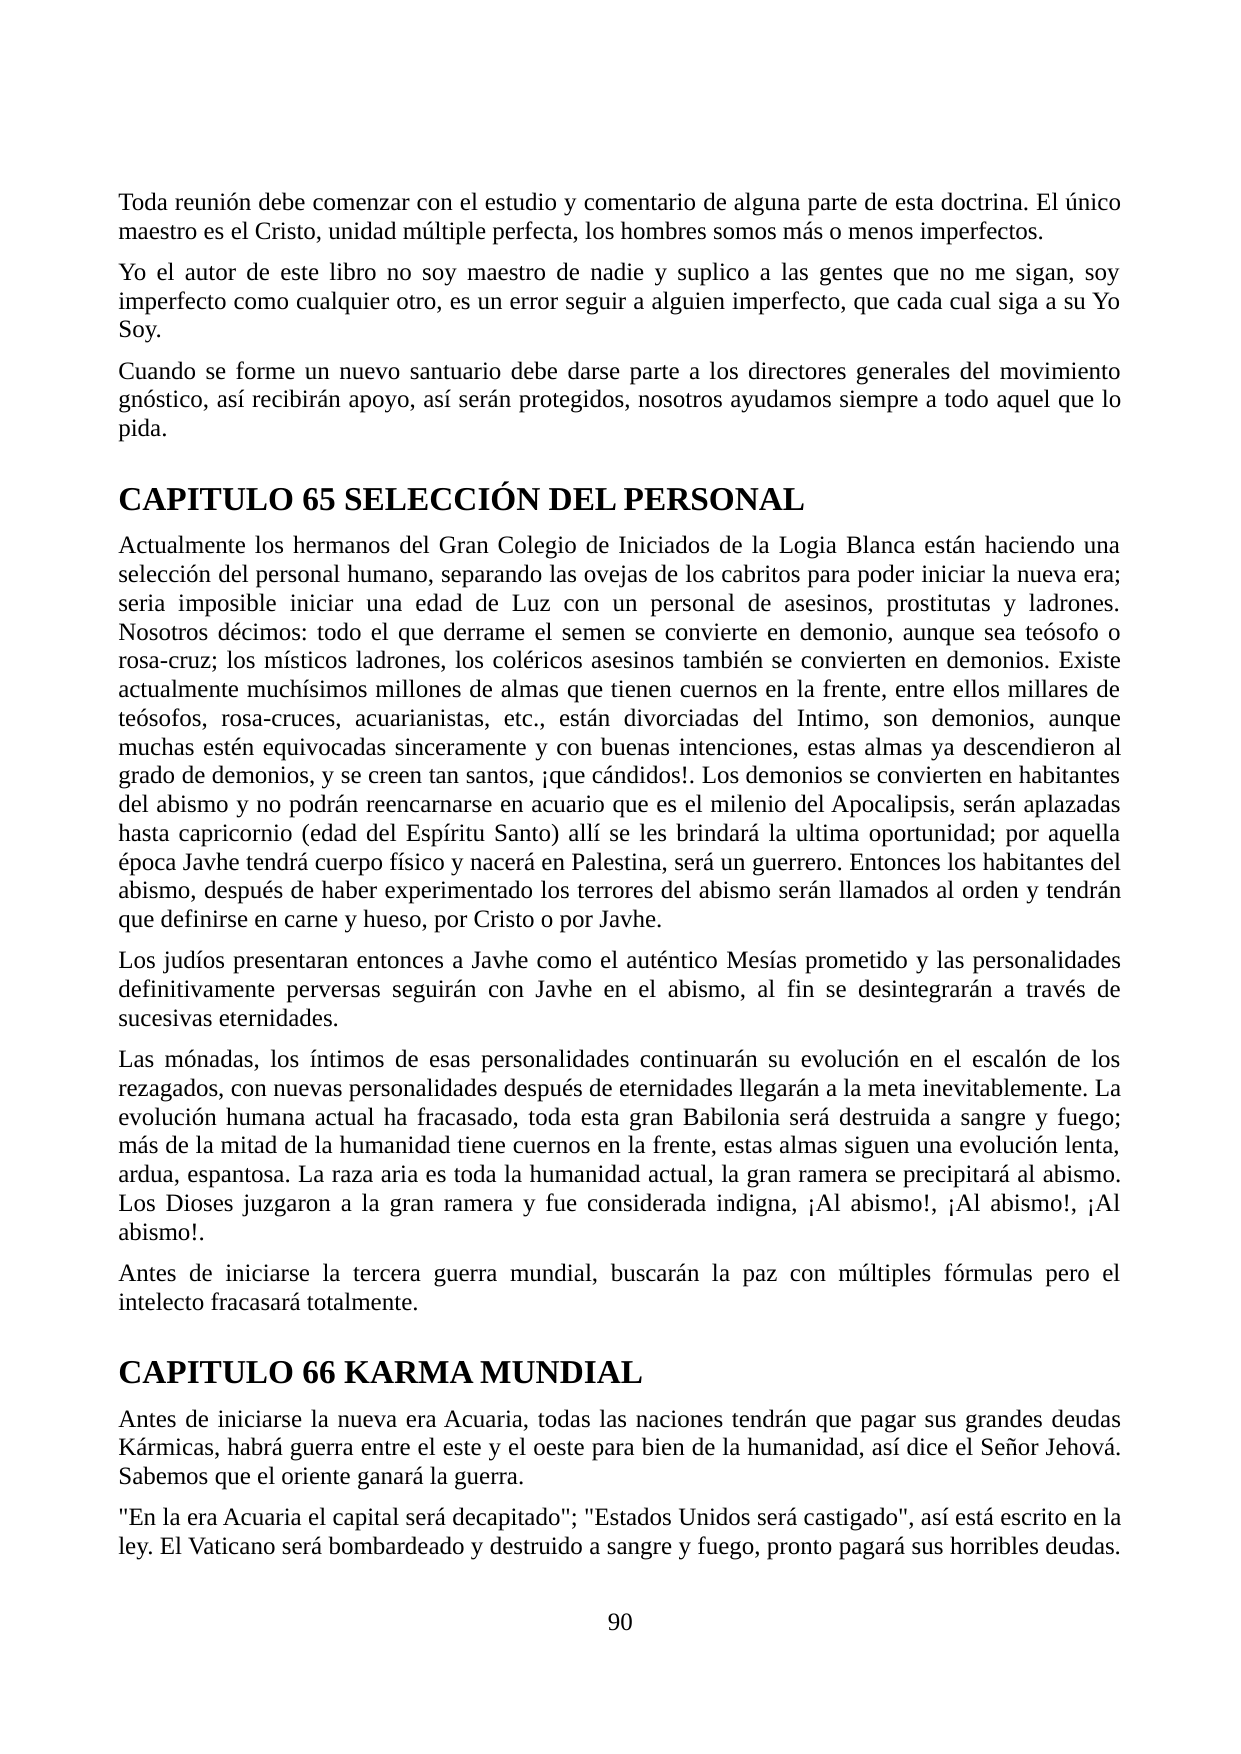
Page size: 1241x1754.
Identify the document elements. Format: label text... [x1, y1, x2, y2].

text Actualmente los hermanos del Gran Colegio de Iniciados de la Logia Blanca están haciendo una selección del personal humano, separando las ovejas de los cabritos para poder iniciar la nueva era; seria imposible iniciar una edad de Luz con un personal de asesinos, prostitutas y ladrones. Nosotros décimos: todo el que derrame el semen se convierte en demonio, aunque sea teósofo o rosa-cruz; los místicos ladrones, los coléricos asesinos también se convierten en demonios. Existe actualmente muchísimos millones de almas que tienen cuernos en la frente, entre ellos millares de teósofos, rosa-cruces, acuarianistas, etc., están divorciadas del Intimo, son demonios, aunque muchas estén equivocadas sinceramente y con buenas intenciones, estas almas ya descendieron al grado de demonios, y se creen tan santos, ¡que cándidos!. Los demonios se convierten en habitantes del abismo y no podrán reencarnarse en acuario que es el milenio del Apocalipsis, serán aplazadas hasta capricornio (edad del Espíritu Santo) allí se les brindará la ultima oportunidad; por aquella época Javhe tendrá cuerpo físico y nacerá en Palestina, será un guerrero. Entonces los habitantes del abismo, después de haber experimentado los terrores del abismo serán llamados al orden y tendrán que definirse en carne y hueso, por Cristo o por Javhe. [118, 530, 1122, 933]
text "En la era Acuaria el capital será decapitado"; "Estados Unidos será castigado", así está escrito en la ley. El Vaticano será bombardeado y destruido a sangre y fuego, pronto pagará sus horribles deudas. [118, 1502, 1122, 1560]
text Los judíos presentaran entonces a Javhe como el auténtico Mesías prometido y las personalidades definitivamente perversas seguirán con Javhe en el abismo, al fin se desintegrarán a través de sucesivas eternidades. [118, 945, 1122, 1032]
subtitle CAPITULO 66 KARMA MUNDIAL [118, 1353, 1122, 1391]
text Antes de iniciarse la nueva era Acuaria, todas las naciones tendrán que pagar sus grandes deudas Kármicas, habrá guerra entre el este y el oeste para bien de la humanidad, así dice el Señor Jehová. Sabemos que el oriente ganará la guerra. [118, 1404, 1122, 1490]
text Toda reunión debe comenzar con el estudio y comentario de alguna parte de esta doctrina. El único maestro es el Cristo, unidad múltiple perfecta, los hombres somos más o menos imperfectos. [118, 187, 1122, 244]
text Antes de iniciarse la tercera guerra mundial, buscarán la paz con múltiples fórmulas pero el intelecto fracasará totalmente. [118, 1258, 1122, 1315]
text Cuando se forme un nuevo santuario debe darse parte a los directores generales del movimiento gnóstico, así recibirán apoyo, así serán protegidos, nosotros ayudamos siempre a todo aquel que lo pida. [118, 356, 1122, 442]
text Yo el autor de este libro no soy maestro de nadie y suplico a las gentes que no me sigan, soy imperfecto como cualquier otro, es un error seguir a alguien imperfecto, que cada cual siga a su Yo Soy. [118, 257, 1122, 343]
subtitle CAPITULO 65 SELECCIÓN DEL PERSONAL [118, 479, 1122, 518]
text Las mónadas, los íntimos de esas personalidades continuarán su evolución en el escalón de los rezagados, con nuevas personalidades después de eternidades llegarán a la meta inevitablemente. La evolución humana actual ha fracasado, toda esta gran Babilonia será destruida a sangre y fuego; más de la mitad de la humanidad tiene cuernos en la frente, estas almas siguen una evolución lenta, ardua, espantosa. La raza aria es toda la humanidad actual, la gran ramera se precipitará al abismo. Los Dioses juzgaron a la gran ramera y fue considerada indigna, ¡Al abismo!, ¡Al abismo!, ¡Al abismo!. [118, 1044, 1122, 1245]
